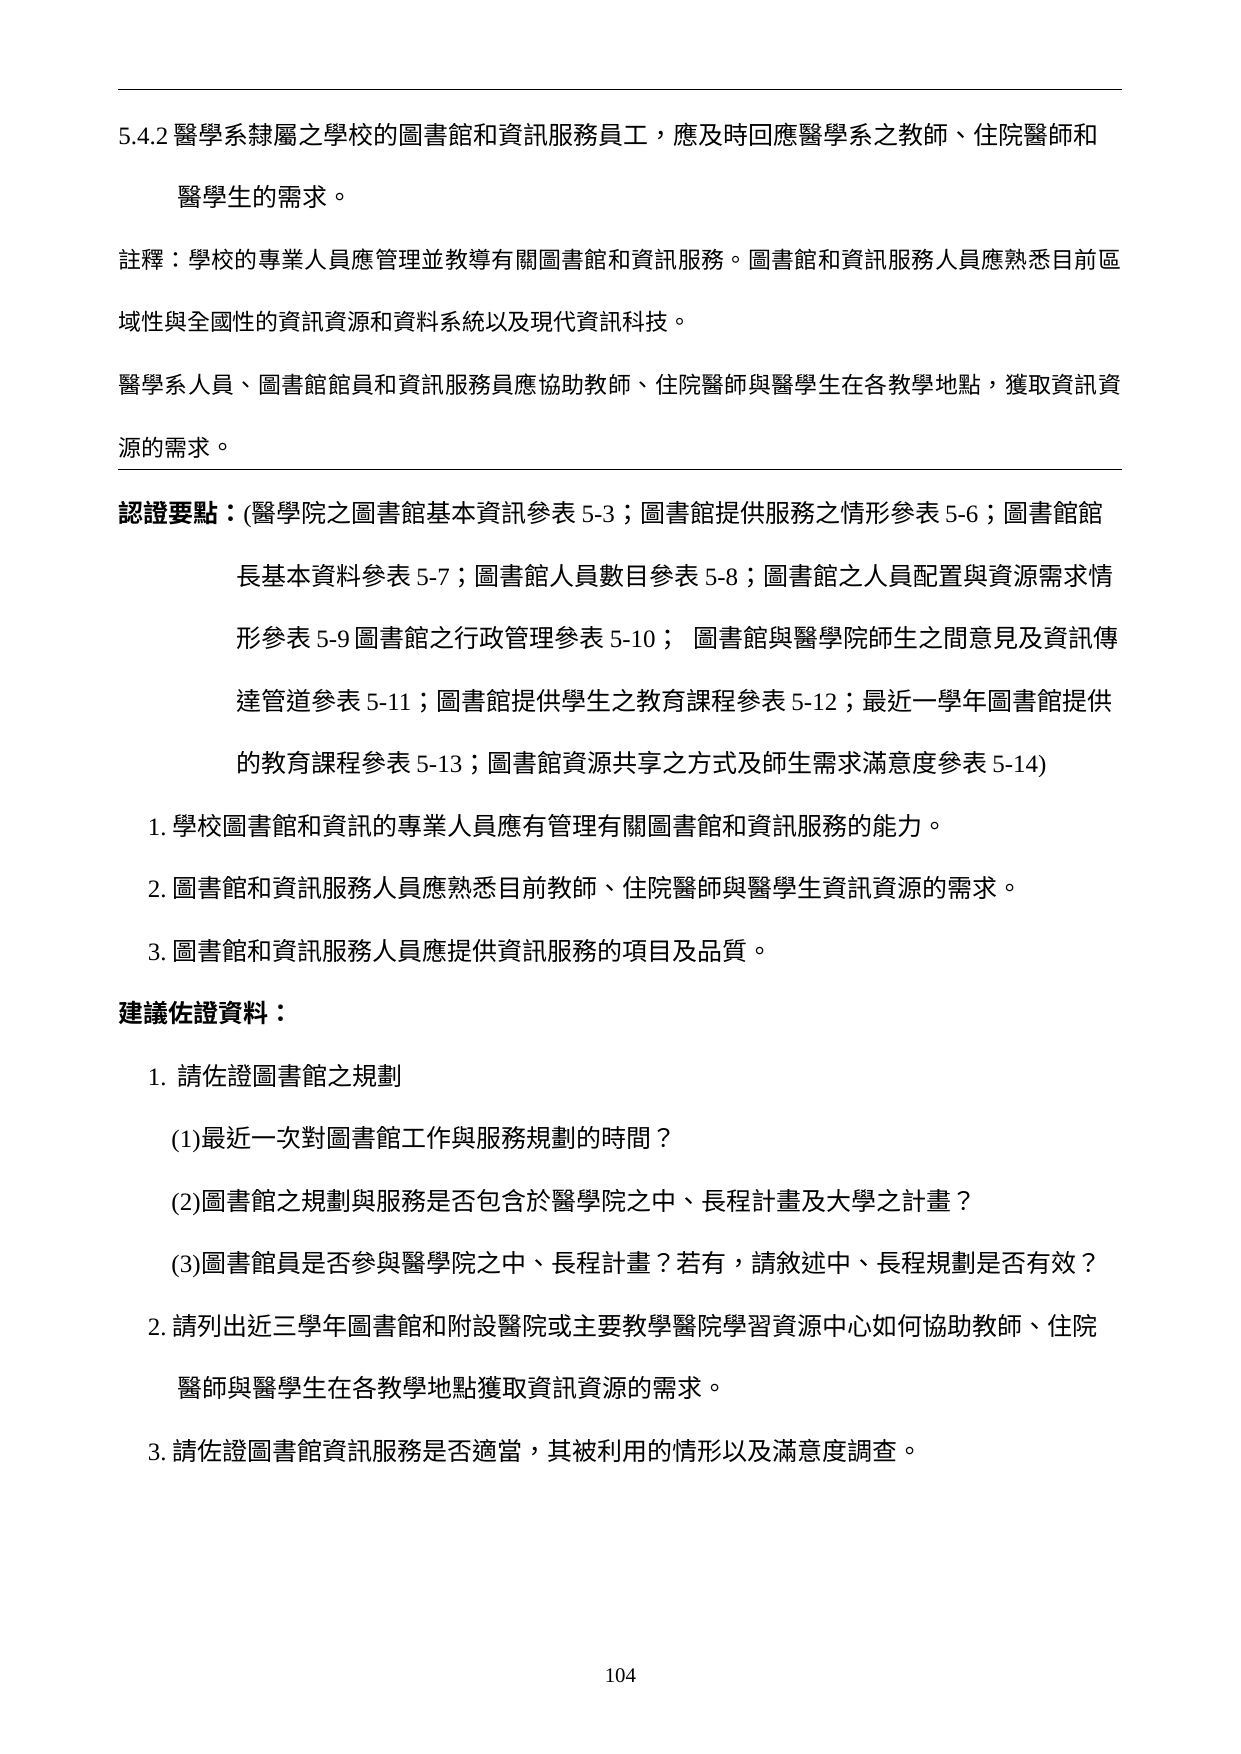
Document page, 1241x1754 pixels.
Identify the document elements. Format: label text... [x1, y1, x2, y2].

list 請佐證圖書館之規劃 [148, 1032, 1122, 1095]
text 醫學系人員、圖書館館員和資訊服務員應協助教師、住院醫師與醫學生在各教學地點，獲取資訊資源的需求。 [118, 339, 1122, 469]
list 圖書館和資訊服務人員應熟悉目前教師、住院醫師與醫學生資訊資源的需求。 [148, 845, 1122, 907]
text 認證要點：(醫學院之圖書館基本資訊參表5-3；圖書館提供服務之情形參表5-6；圖書館館長基本資料參表5-7；圖書館人員數目參表5-8；圖書館之人員配置與資源需求情形參表5-9圖書館之行政管理參表5-10； 圖書館與醫學院師生之間意見及資訊傳達管道參表5-11；圖書館提供學生之教育課程參表5-12；最近一學年圖書館提供的教育課程參表5-13；圖書館資源共享之方式及師生需求滿意度參表5-14) [118, 470, 1122, 782]
list 最近一次對圖書館工作與服務規劃的時間？ [171, 1095, 1122, 1157]
text 註釋：學校的專業人員應管理並教導有關圖書館和資訊服務。圖書館和資訊服務人員應熟悉目前區域性與全國性的資訊資源和資料系統以及現代資訊科技。 [118, 217, 1122, 339]
list 學校圖書館和資訊的專業人員應有管理有關圖書館和資訊服務的能力。 [148, 782, 1122, 845]
text 建議佐證資料： [118, 970, 1122, 1032]
text 5.4.2醫學系隸屬之學校的圖書館和資訊服務員工，應及時回應醫學系之教師、住院醫師和醫學生的需求。 [118, 90, 1122, 217]
list 圖書館員是否參與醫學院之中、長程計畫？若有，請敘述中、長程規劃是否有效？ [171, 1220, 1122, 1282]
list 圖書館之規劃與服務是否包含於醫學院之中、長程計畫及大學之計畫？ [171, 1157, 1122, 1220]
list 請佐證圖書館資訊服務是否適當，其被利用的情形以及滿意度調查。 [148, 1407, 1122, 1470]
list 圖書館和資訊服務人員應提供資訊服務的項目及品質。 [148, 907, 1122, 970]
list 請列出近三學年圖書館和附設醫院或主要教學醫院學習資源中心如何協助教師、住院醫師與醫學生在各教學地點獲取資訊資源的需求。 [148, 1282, 1122, 1407]
